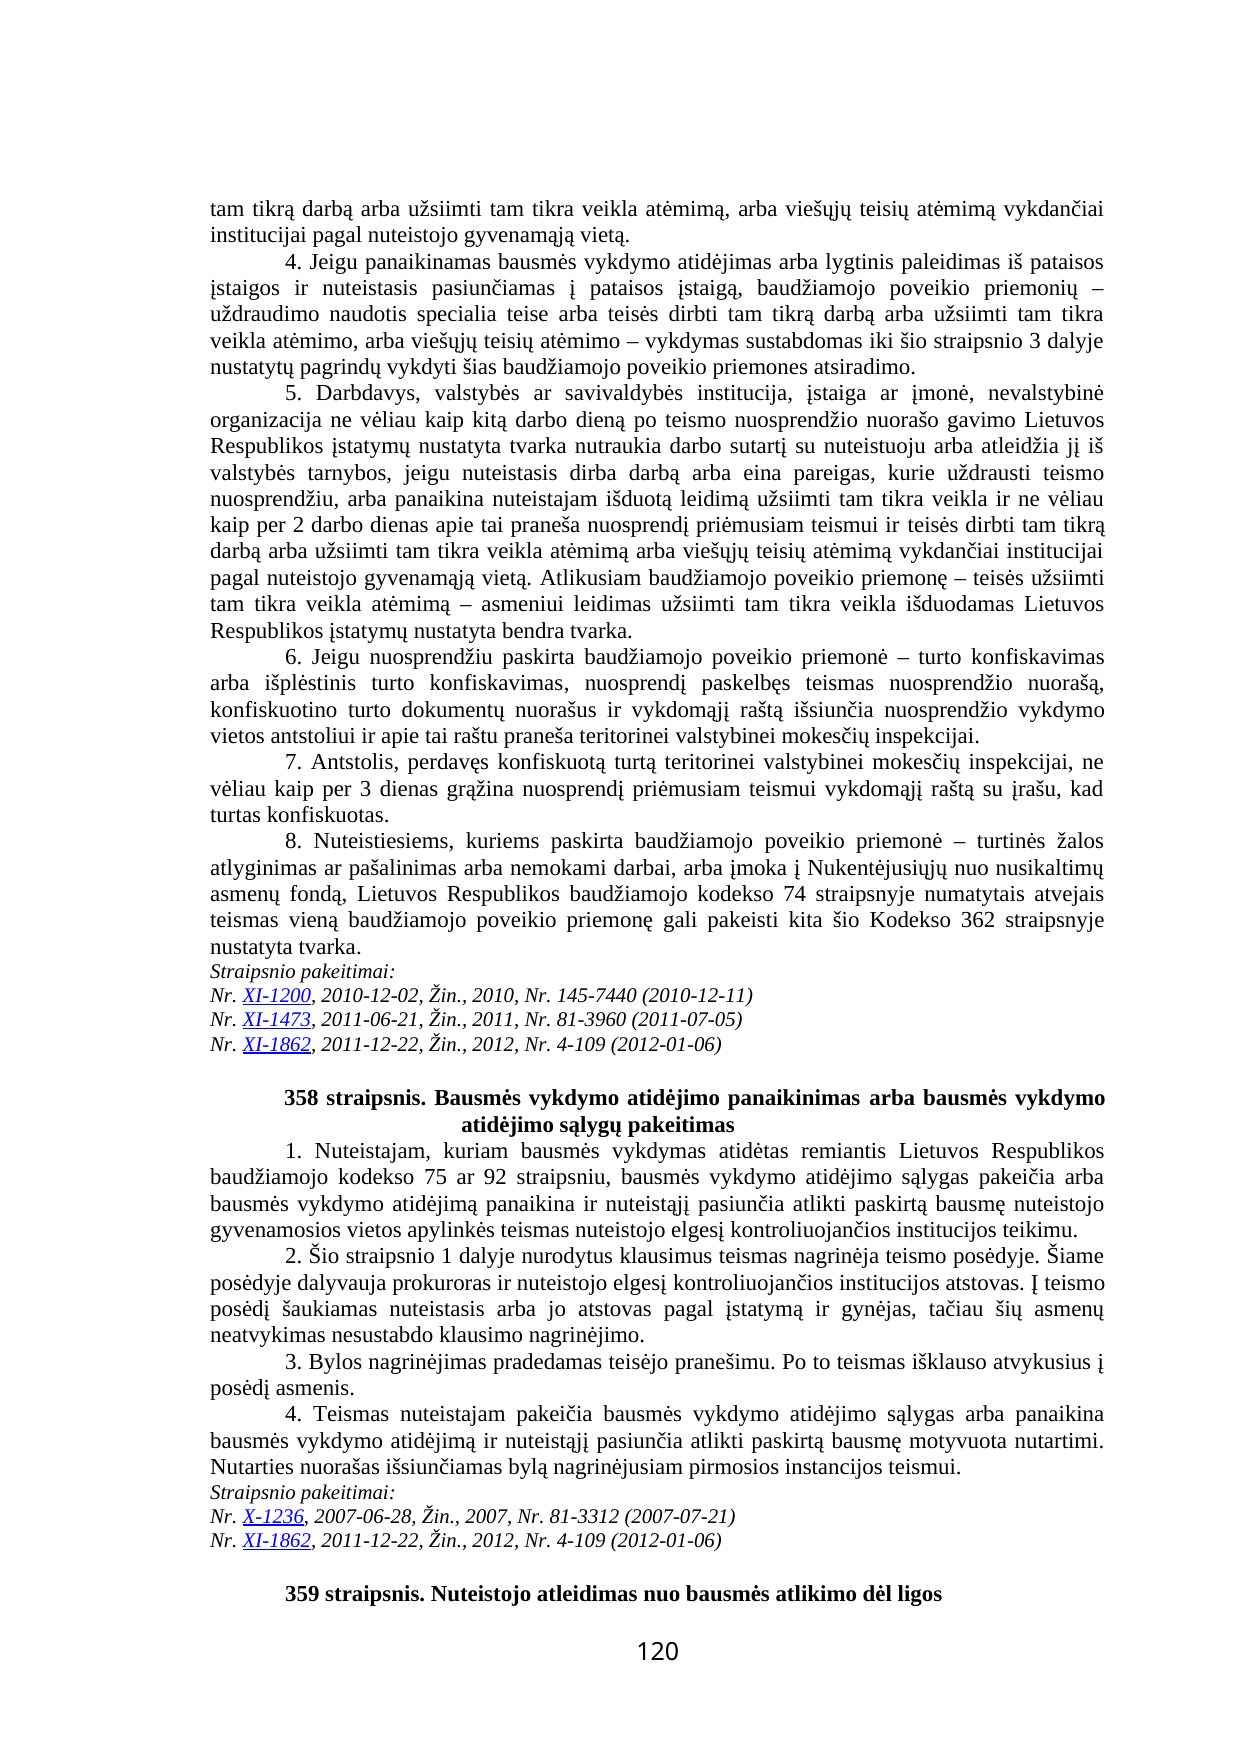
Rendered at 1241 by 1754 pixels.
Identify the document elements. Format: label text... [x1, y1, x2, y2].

text Nr. XI-1200, 2010-12-02, Žin., 2010, Nr. 145-7440 (2010-12-11) [210, 983, 1106, 1007]
text 7. Antstolis, perdavęs konfiskuotą turtą teritorinei valstybinei mokesčių inspekcijai, ne vėliau kaip per 3 dienas grąžina nuosprendį priėmusiam teismui vykdomąjį raštą su įrašu, kad turtas konfiskuotas. [210, 748, 1106, 827]
text Nr. XI-1862, 2011-12-22, Žin., 2012, Nr. 4-109 (2012-01-06) [210, 1031, 1106, 1056]
text 1. Nuteistajam, kuriam bausmės vykdymas atidėtas remiantis Lietuvos Respublikos baudžiamojo kodekso 75 ar 92 straipsniu, bausmės vykdymo atidėjimo sąlygas pakeičia arba bausmės vykdymo atidėjimą panaikina ir nuteistąjį pasiunčia atlikti paskirtą bausmę nuteistojo gyvenamosios vietos apylinkės teismas nuteistojo elgesį kontroliuojančios institucijos teikimu. [210, 1137, 1106, 1242]
text 359 straipsnis. Nuteistojo atleidimas nuo bausmės atlikimo dėl ligos [210, 1581, 1106, 1607]
text 4. Jeigu panaikinamas bausmės vykdymo atidėjimas arba lygtinis paleidimas iš pataisos įstaigos ir nuteistasis pasiunčiamas į pataisos įstaigą, baudžiamojo poveikio priemonių – uždraudimo naudotis specialia teise arba teisės dirbti tam tikrą darbą arba užsiimti tam tikra veikla atėmimo, arba viešųjų teisių atėmimo – vykdymas sustabdomas iki šio straipsnio 3 dalyje nustatytų pagrindų vykdyti šias baudžiamojo poveikio priemones atsiradimo. [210, 248, 1106, 379]
text 5. Darbdavys, valstybės ar savivaldybės institucija, įstaiga ar įmonė, nevalstybinė organizacija ne vėliau kaip kitą darbo dieną po teismo nuosprendžio nuorašo gavimo Lietuvos Respublikos įstatymų nustatyta tvarka nutraukia darbo sutartį su nuteistuoju arba atleidžia jį iš valstybės tarnybos, jeigu nuteistasis dirba darbą arba eina pareigas, kurie uždrausti teismo nuosprendžiu, arba panaikina nuteistajam išduotą leidimą užsiimti tam tikra veikla ir ne vėliau kaip per 2 darbo dienas apie tai praneša nuosprendį priėmusiam teismui ir teisės dirbti tam tikrą darbą arba užsiimti tam tikra veikla atėmimą arba viešųjų teisių atėmimą vykdančiai institucijai pagal nuteistojo gyvenamąją vietą. Atlikusiam baudžiamojo poveikio priemonę – teisės užsiimti tam tikra veikla atėmimą – asmeniui leidimas užsiimti tam tikra veikla išduodamas Lietuvos Respublikos įstatymų nustatyta bendra tvarka. [210, 379, 1106, 643]
text 358 straipsnis. Bausmės vykdymo atidėjimo panaikinimas arba bausmės vykdymo atidėjimo sąlygų pakeitimas [284, 1084, 1106, 1137]
text Nr. XI-1862, 2011-12-22, Žin., 2012, Nr. 4-109 (2012-01-06) [210, 1528, 1106, 1552]
text 3. Bylos nagrinėjimas pradedamas teisėjo pranešimu. Po to teismas išklauso atvykusius į posėdį asmenis. [210, 1348, 1106, 1401]
text tam tikrą darbą arba užsiimti tam tikra veikla atėmimą, arba viešųjų teisių atėmimą vykdančiai institucijai pagal nuteistojo gyvenamąją vietą. [210, 195, 1106, 248]
text 4. Teismas nuteistajam pakeičia bausmės vykdymo atidėjimo sąlygas arba panaikina bausmės vykdymo atidėjimą ir nuteistąjį pasiunčia atlikti paskirtą bausmę motyvuota nutartimi. Nutarties nuorašas išsiunčiamas bylą nagrinėjusiam pirmosios instancijos teismui. [210, 1401, 1106, 1479]
text Nr. X-1236, 2007-06-28, Žin., 2007, Nr. 81-3312 (2007-07-21) [210, 1504, 1106, 1528]
text Straipsnio pakeitimai: [210, 1479, 1106, 1504]
text 2. Šio straipsnio 1 dalyje nurodytus klausimus teismas nagrinėja teismo posėdyje. Šiame posėdyje dalyvauja prokuroras ir nuteistojo elgesį kontroliuojančios institucijos atstovas. Į teismo posėdį šaukiamas nuteistasis arba jo atstovas pagal įstatymą ir gynėjas, tačiau šių asmenų neatvykimas nesustabdo klausimo nagrinėjimo. [210, 1242, 1106, 1348]
text Nr. XI-1473, 2011-06-21, Žin., 2011, Nr. 81-3960 (2011-07-05) [210, 1007, 1106, 1031]
text Straipsnio pakeitimai: [210, 959, 1106, 983]
text 6. Jeigu nuosprendžiu paskirta baudžiamojo poveikio priemonė – turto konfiskavimas arba išplėstinis turto konfiskavimas, nuosprendį paskelbęs teismas nuosprendžio nuorašą, konfiskuotino turto dokumentų nuorašus ir vykdomąjį raštą išsiunčia nuosprendžio vykdymo vietos antstoliui ir apie tai raštu praneša teritorinei valstybinei mokesčių inspekcijai. [210, 643, 1106, 748]
text 8. Nuteistiesiems, kuriems paskirta baudžiamojo poveikio priemonė – turtinės žalos atlyginimas ar pašalinimas arba nemokami darbai, arba įmoka į Nukentėjusiųjų nuo nusikaltimų asmenų fondą, Lietuvos Respublikos baudžiamojo kodekso 74 straipsnyje numatytais atvejais teismas vieną baudžiamojo poveikio priemonę gali pakeisti kita šio Kodekso 362 straipsnyje nustatyta tvarka. [210, 827, 1106, 959]
